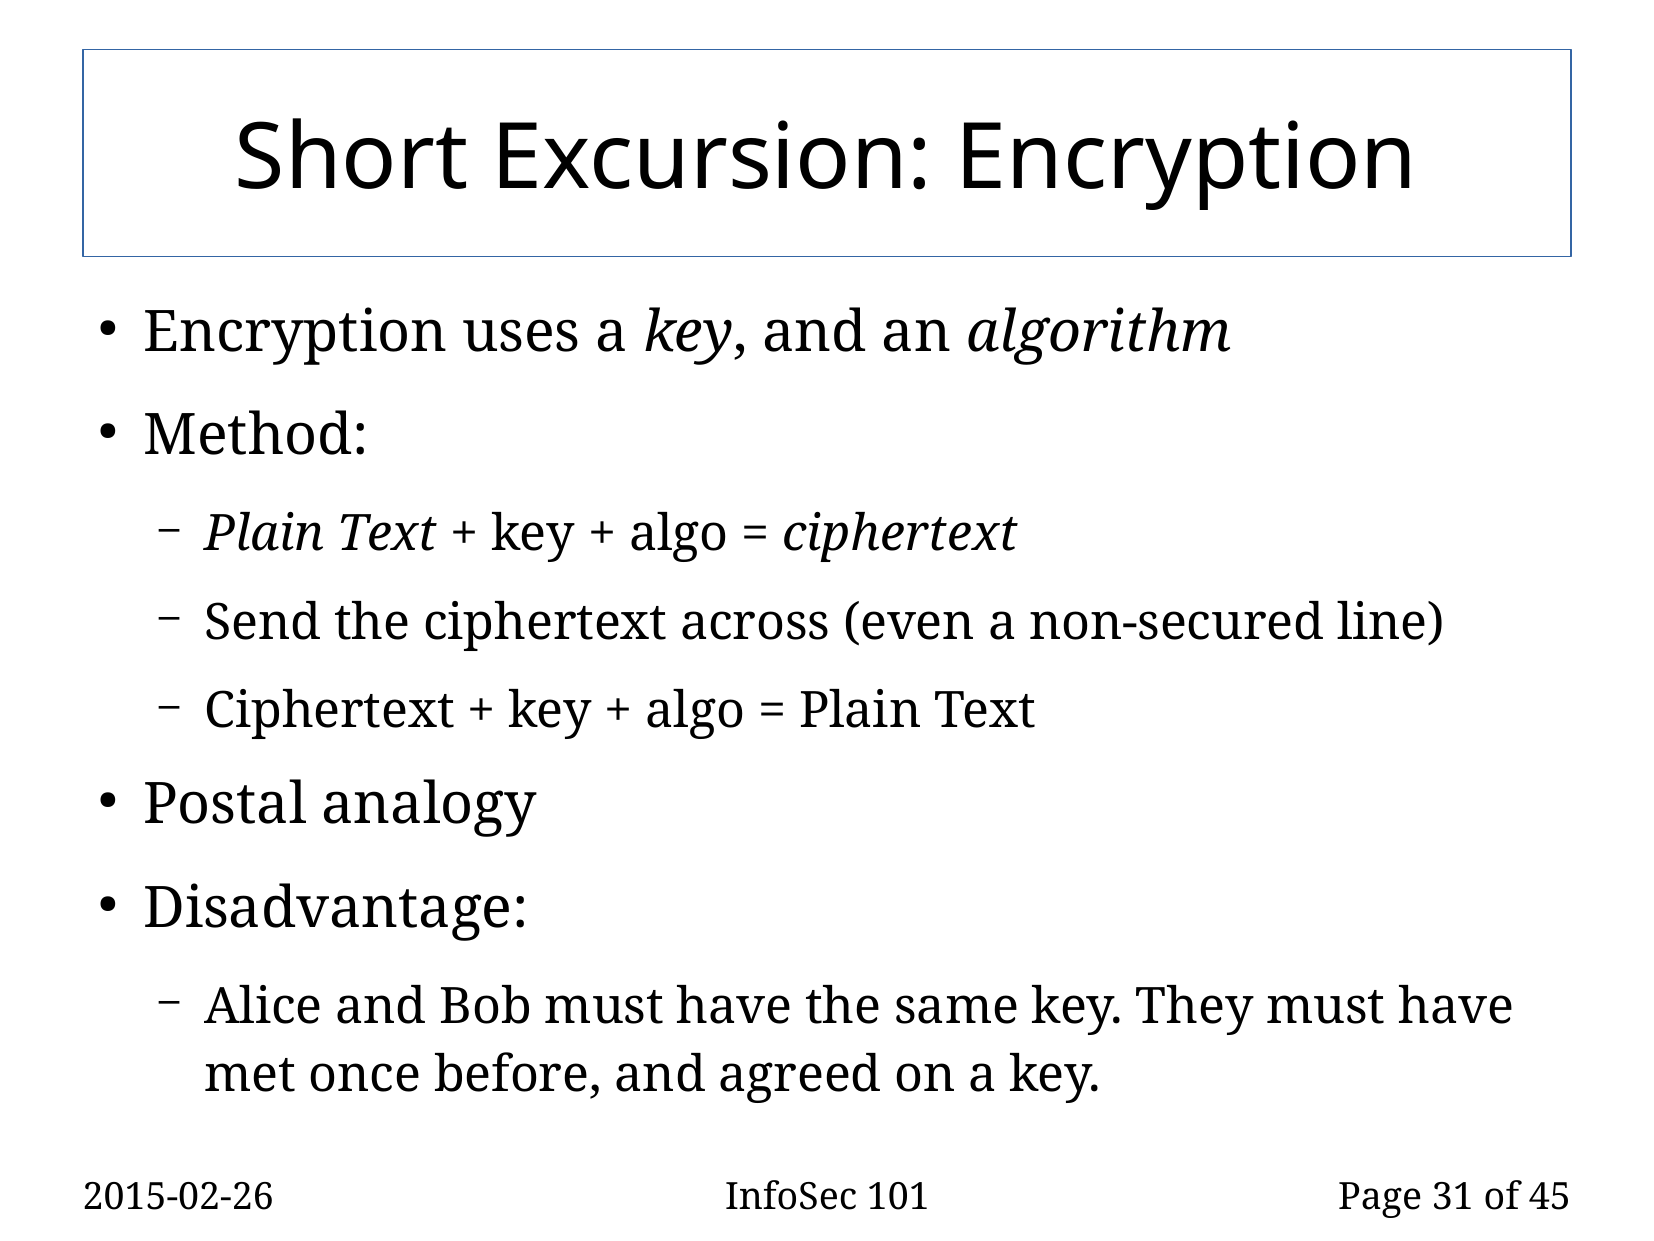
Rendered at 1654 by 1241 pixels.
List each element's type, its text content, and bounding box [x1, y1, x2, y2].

list Encryption uses a key, and an algorithm Method: Plain Text + key + algo = ciphertext Send the ciphertext across (even a non-secured line) Ciphertext + key + algo = Plain Text Postal analogy Disadvantage: Alice and Bob must have the same key. They must have met once before, and agreed on a key. [82, 290, 1571, 1126]
title Short Excursion: Encryption [82, 49, 1571, 257]
